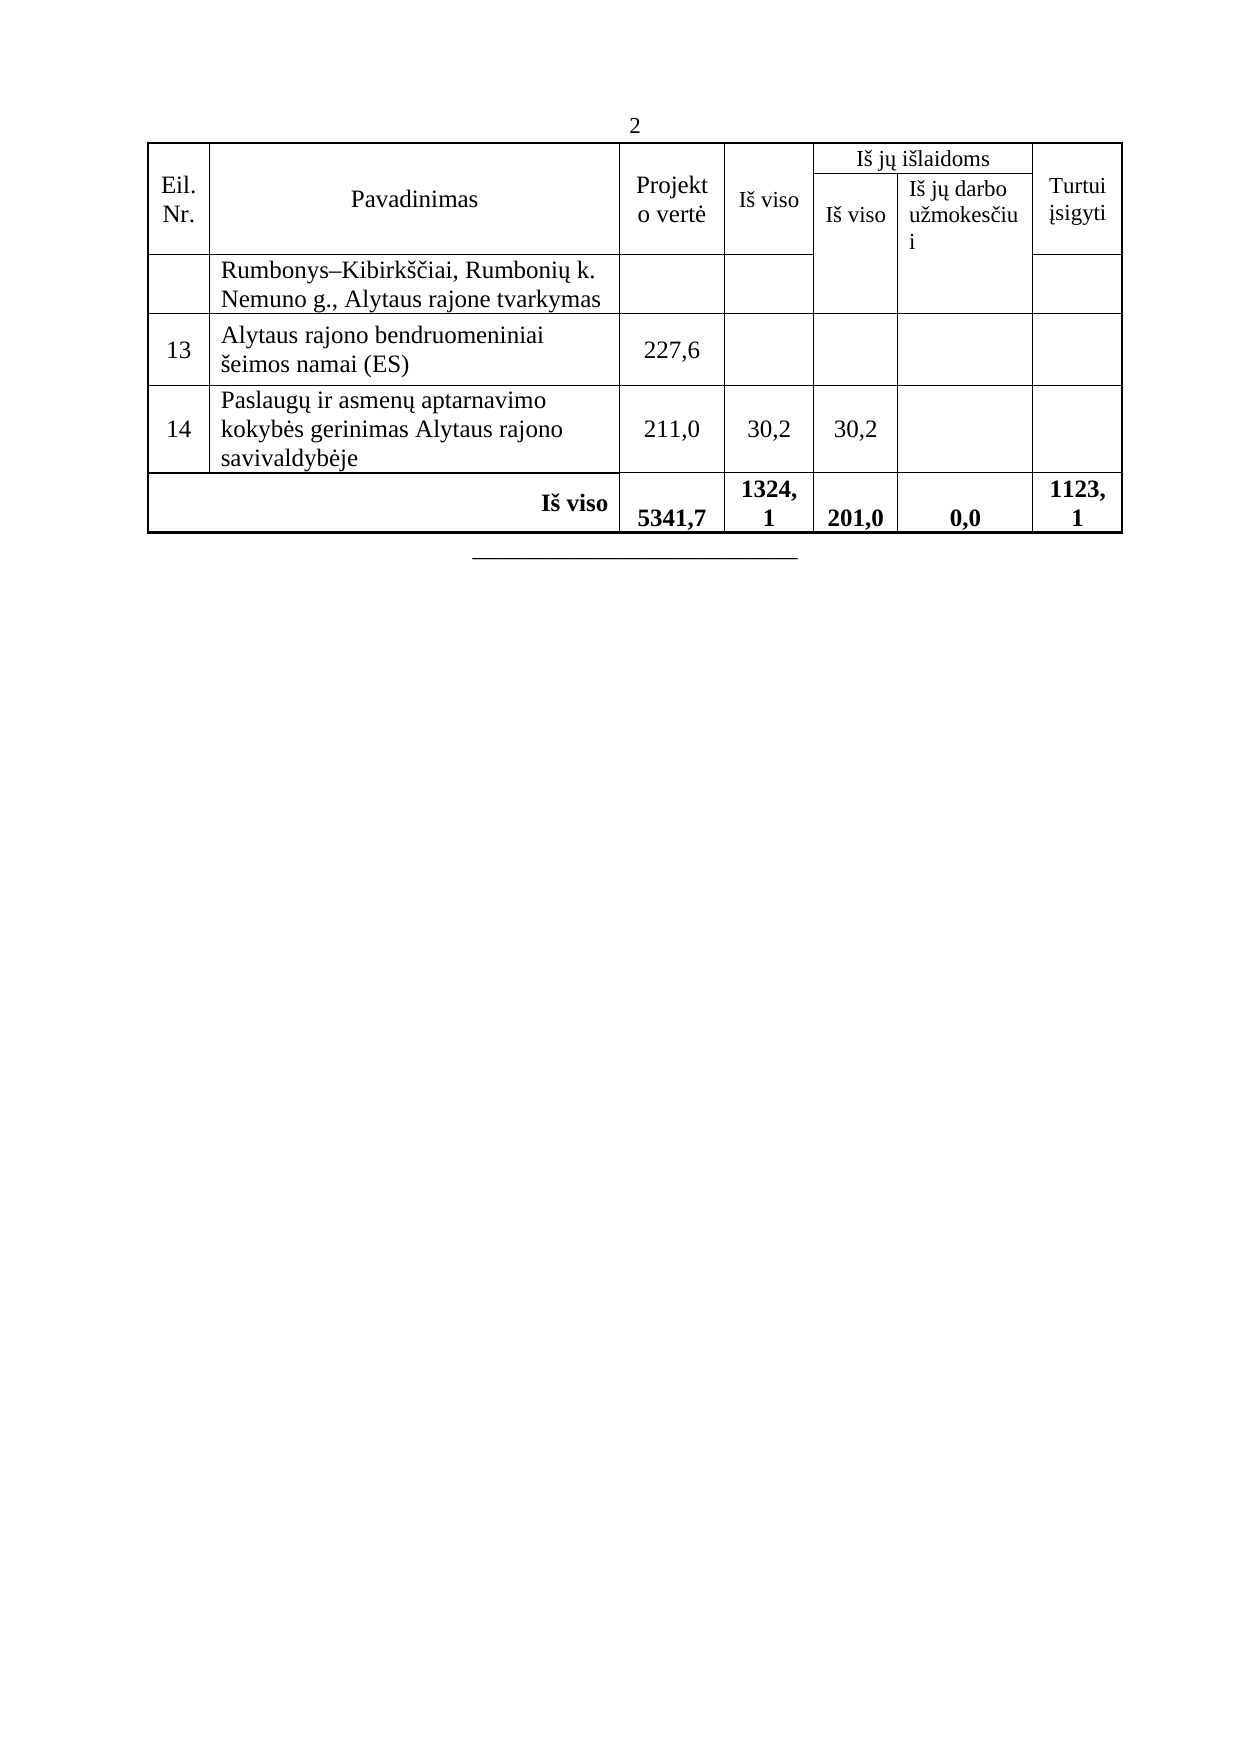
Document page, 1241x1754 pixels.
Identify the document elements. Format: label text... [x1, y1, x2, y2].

table_cell [149, 255, 209, 313]
table_header Pavadinimas [210, 144, 619, 254]
table_header Iš jų išlaidoms [814, 144, 1032, 173]
table_header Projekto vertė [620, 144, 724, 254]
text __________________________ [148, 534, 1122, 562]
table_cell 13 [149, 314, 209, 384]
table_cell Rumbonys–Kibirkščiai, Rumbonių k. Nemuno g., Alytaus rajone tvarkymas [210, 255, 619, 313]
table_cell [898, 254, 1032, 313]
table_cell 201,0 [814, 473, 897, 531]
table_header Iš viso [725, 144, 813, 254]
table_cell [1033, 386, 1121, 472]
table_cell [620, 255, 724, 313]
table_cell 5341,7 [620, 473, 724, 531]
table_header Turtui įsigyti [1033, 144, 1121, 254]
table_cell [1033, 314, 1121, 384]
table_cell Alytaus rajono bendruomeniniai šeimos namai (ES) [210, 314, 619, 384]
table_cell 30,2 [725, 386, 813, 472]
table_cell [725, 314, 813, 384]
table_cell 14 [149, 386, 209, 472]
table_cell [898, 386, 1032, 472]
table_cell 0,0 [898, 473, 1032, 531]
table_cell [814, 314, 897, 384]
table_cell [725, 255, 813, 313]
table_cell [1033, 255, 1121, 313]
table_cell 211,0 [620, 386, 724, 472]
table_cell Iš viso [149, 474, 619, 531]
table_header Eil. Nr. [149, 144, 209, 254]
table_cell 1324,1 [725, 473, 813, 531]
table_cell 1123,1 [1033, 473, 1121, 531]
table_cell 30,2 [814, 386, 897, 472]
table_cell 227,6 [620, 314, 724, 384]
table_cell [898, 314, 1032, 384]
table_cell [814, 254, 897, 313]
table_cell Paslaugų ir asmenų aptarnavimo kokybės gerinimas Alytaus rajono savivaldybėje [210, 386, 619, 472]
table_cell Iš viso [814, 174, 897, 254]
table_cell Iš jų darbo užmokesčiui [898, 174, 1032, 254]
